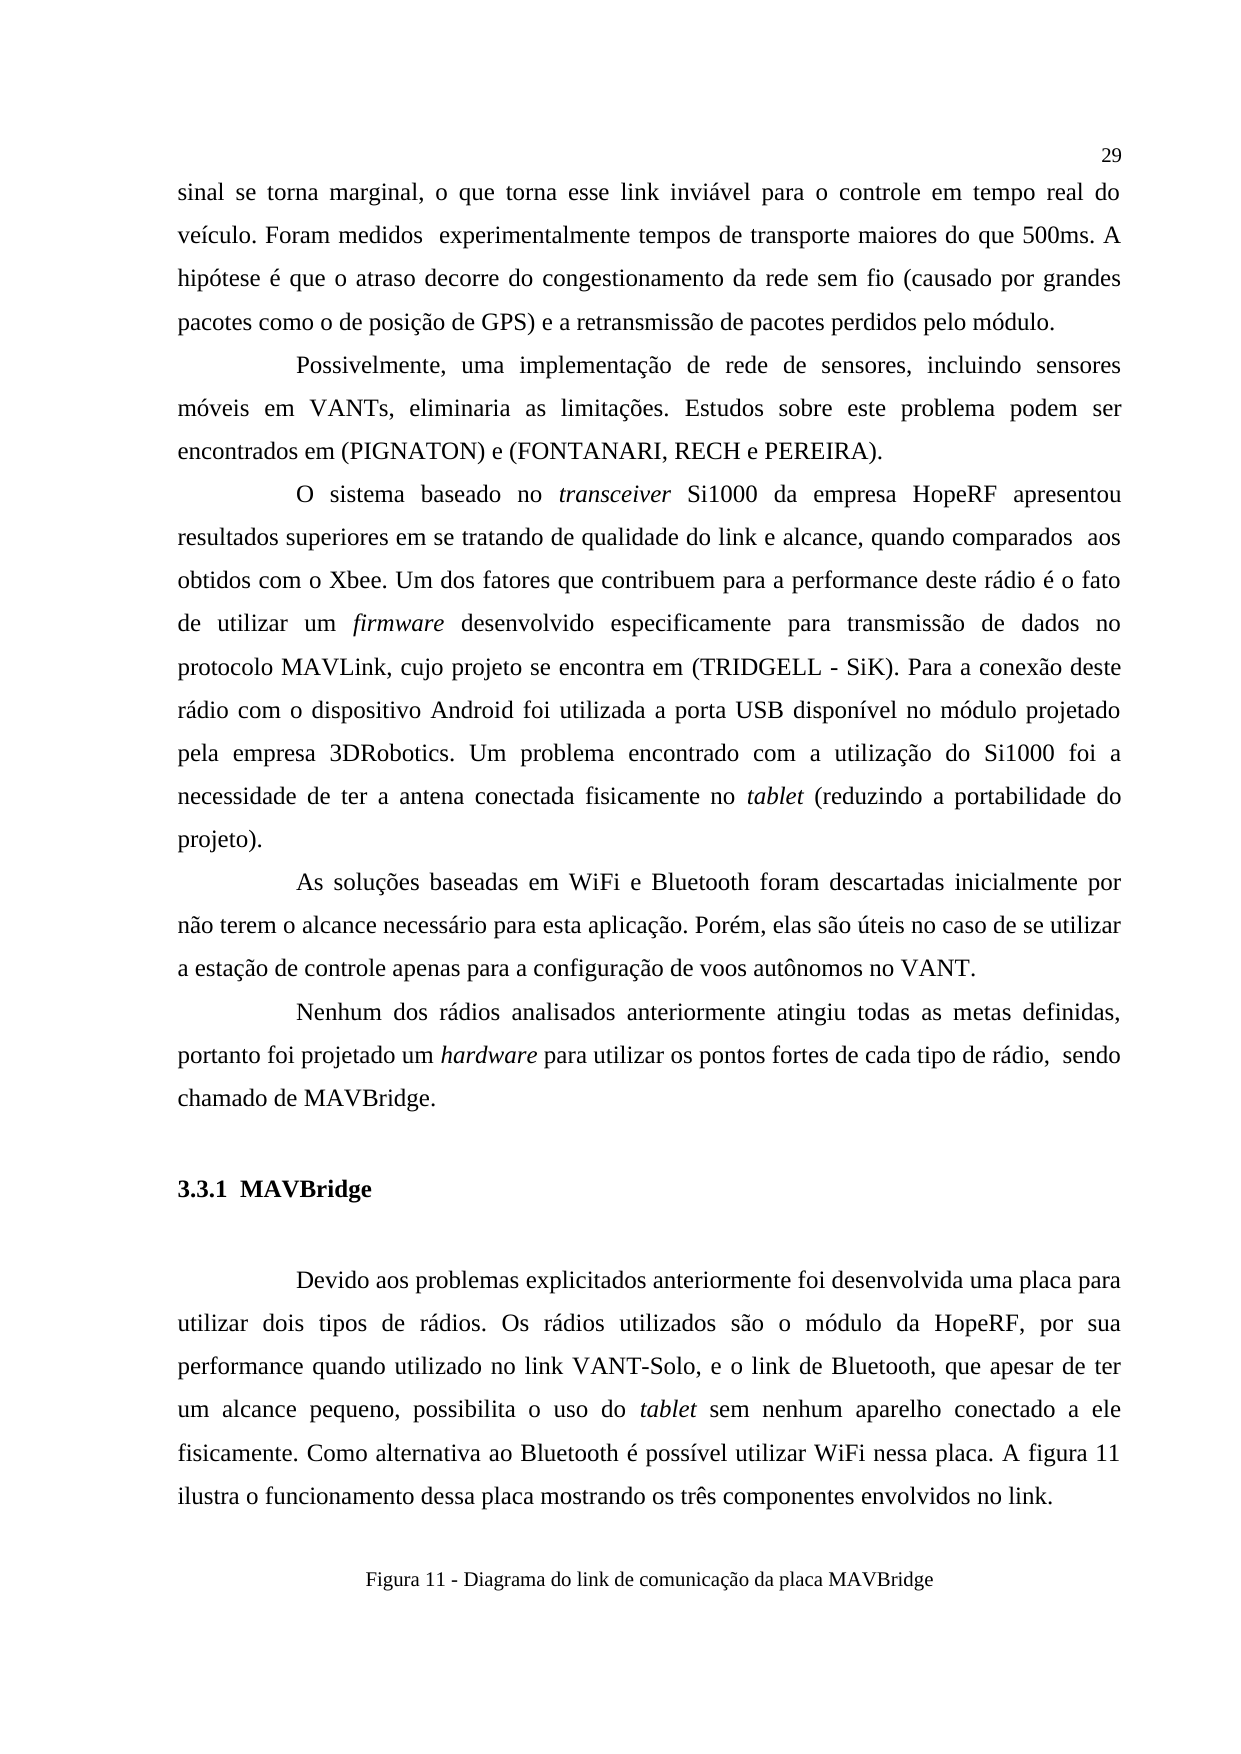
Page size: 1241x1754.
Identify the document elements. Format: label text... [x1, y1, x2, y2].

text Possivelmente, uma implementação de rede de sensores, incluindo sensores móveis em VANTs, eliminaria as limitações. Estudos sobre este problema podem ser encontrados em (PIGNATON) e (FONTANARI, RECH e PEREIRA). [177, 350, 1122, 465]
subtitle MAVBridge [177, 1174, 1122, 1203]
text sinal se torna marginal, o que torna esse link inviável para o controle em tempo real do veículo. Foram medidos experimentalmente tempos de transporte maiores do que 500ms. A hipótese é que o atraso decorre do congestionamento da rede sem fio (causado por grandes pacotes como o de posição de GPS) e a retransmissão de pacotes perdidos pelo módulo. [177, 177, 1122, 335]
text O sistema baseado no transceiver Si1000 da empresa HopeRF apresentou resultados superiores em se tratando de qualidade do link e alcance, quando comparados aos obtidos com o Xbee. Um dos fatores que contribuem para a performance deste rádio é o fato de utilizar um firmware desenvolvido especificamente para transmissão de dados no protocolo MAVLink, cujo projeto se encontra em (TRIDGELL - SiK). Para a conexão deste rádio com o dispositivo Android foi utilizada a porta USB disponível no módulo projetado pela empresa 3DRobotics. Um problema encontrado com a utilização do Si1000 foi a necessidade de ter a antena conectada fisicamente no tablet (reduzindo a portabilidade do projeto). [177, 479, 1122, 853]
text Nenhum dos rádios analisados anteriormente atingiu todas as metas definidas, portanto foi projetado um hardware para utilizar os pontos fortes de cada tipo de rádio, sendo chamado de MAVBridge. [177, 997, 1122, 1112]
text Devido aos problemas explicitados anteriormente foi desenvolvida uma placa para utilizar dois tipos de rádios. Os rádios utilizados são o módulo da HopeRF, por sua performance quando utilizado no link VANT-Solo, e o link de Bluetooth, que apesar de ter um alcance pequeno, possibilita o uso do tablet sem nenhum aparelho conectado a ele fisicamente. Como alternativa ao Bluetooth é possível utilizar WiFi nessa placa. A figura 11 ilustra o funcionamento dessa placa mostrando os três componentes envolvidos no link. [177, 1265, 1122, 1509]
text As soluções baseadas em WiFi e Bluetooth foram descartadas inicialmente por não terem o alcance necessário para esta aplicação. Porém, elas são úteis no caso de se utilizar a estação de controle apenas para a configuração de voos autônomos no VANT. [177, 867, 1122, 982]
list Diagrama do link de comunicação da placa MAVBridge [177, 1567, 1122, 1591]
